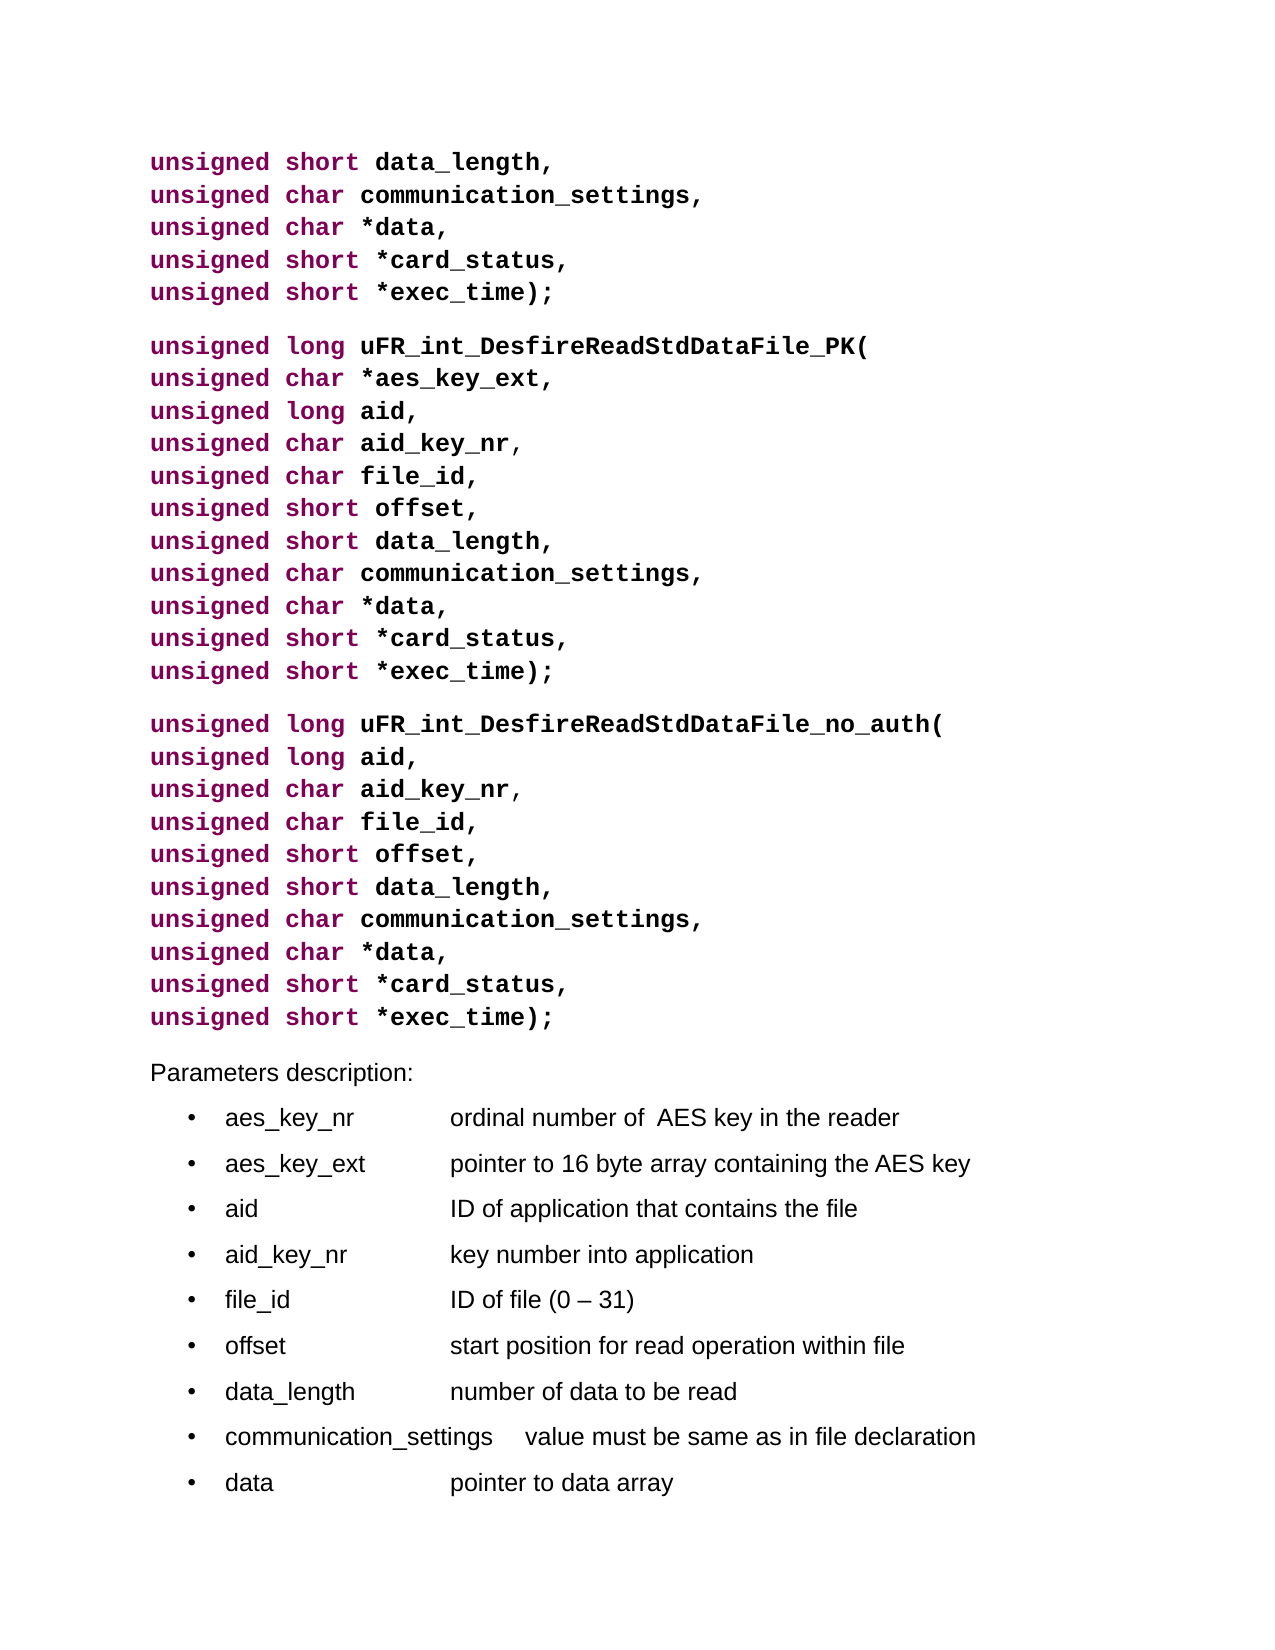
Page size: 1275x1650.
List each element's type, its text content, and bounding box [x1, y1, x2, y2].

text unsigned long uFR_int_DesfireReadStdDataFile_PK( unsigned char *aes_key_ext, unsigned long aid, unsigned char aid_key_nr, unsigned char file_id, unsigned short offset, unsigned short data_length, unsigned char communication_settings, unsigned char *data, unsigned short *card_status, unsigned short *exec_time); [150, 333, 1125, 687]
list communication_settings value must be same as in file declaration [187, 1422, 1125, 1451]
list aes_key_ext pointer to 16 byte array containing the AES key [187, 1149, 1125, 1177]
text unsigned long uFR_int_DesfireReadStdDataFile_no_auth( unsigned long aid, unsigned char aid_key_nr, unsigned char file_id, unsigned short offset, unsigned short data_length, unsigned char communication_settings, unsigned char *data, unsigned short *card_status, unsigned short *exec_time); [150, 712, 1125, 1032]
list offset start position for read operation within file [187, 1331, 1125, 1360]
list aid ID of application that contains the file [187, 1194, 1125, 1223]
list file_id ID of file (0 – 31) [187, 1286, 1125, 1314]
list data pointer to data array [187, 1468, 1125, 1497]
list aes_key_nr ordinal number of AES key in the reader [187, 1103, 1125, 1132]
list data_length number of data to be read [187, 1377, 1125, 1406]
text unsigned short data_length, unsigned char communication_settings, unsigned char *data, unsigned short *card_status, unsigned short *exec_time); [150, 150, 1125, 308]
list aid_key_nr key number into application [187, 1240, 1125, 1269]
text Parameters description: [150, 1057, 1125, 1086]
